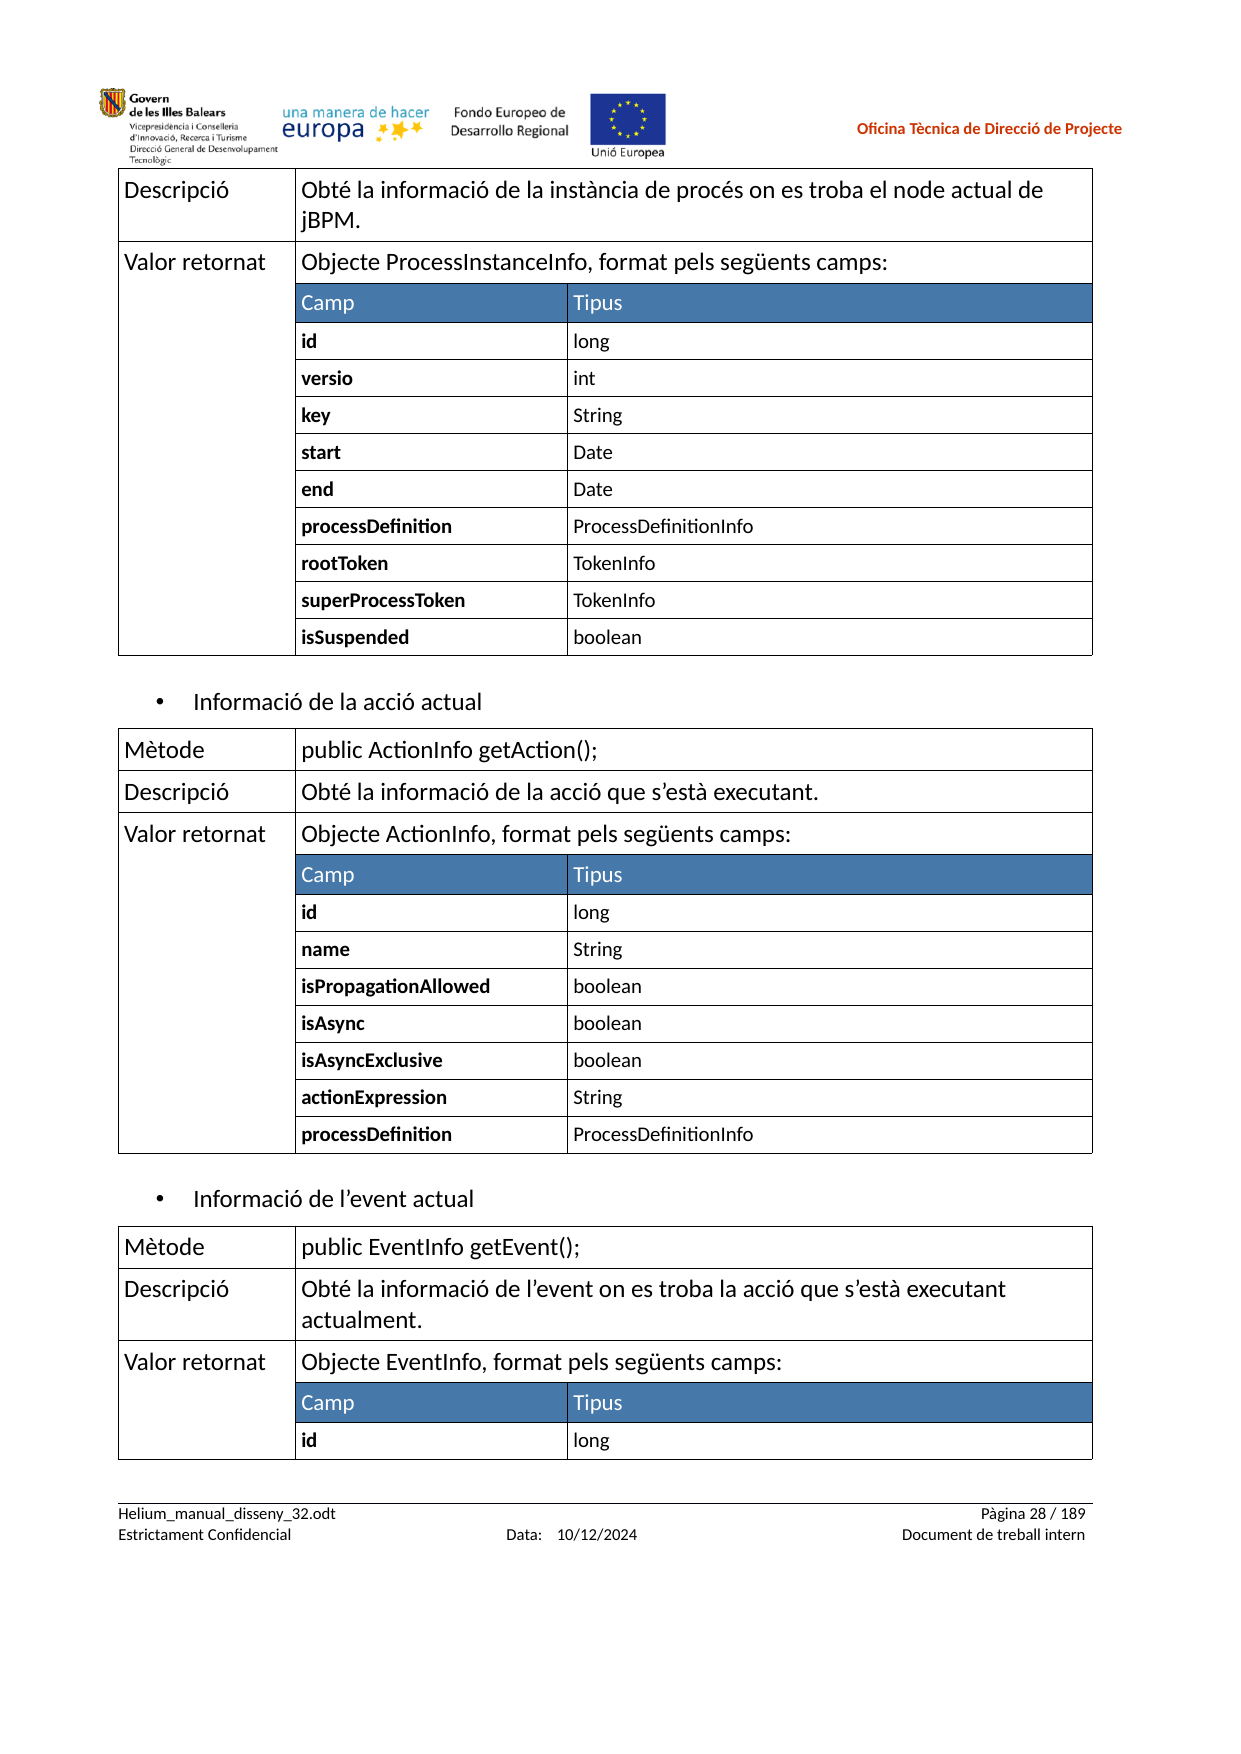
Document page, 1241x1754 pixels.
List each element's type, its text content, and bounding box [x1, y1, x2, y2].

table_cell String [568, 932, 1092, 968]
table_cell Descripció [119, 1269, 295, 1340]
table_cell TokenInfo [568, 545, 1092, 581]
table_cell start [296, 434, 567, 470]
table_cell Tipus [568, 855, 1092, 894]
table_cell actionExpression [296, 1080, 567, 1116]
table_cell key [296, 397, 567, 433]
table_cell Obté la informació de l’event on es troba la acció que s’està executant actualment. [296, 1269, 1092, 1340]
table_cell Tipus [568, 284, 1092, 322]
table_cell long [568, 323, 1092, 359]
table_cell id [296, 323, 567, 359]
table_cell Date [568, 471, 1092, 507]
table_cell long [568, 1423, 1092, 1459]
table_cell isPropagationAllowed [296, 969, 567, 1005]
table_header public ActionInfo getAction(); [296, 729, 1092, 770]
table_cell rootToken [296, 545, 567, 581]
table_cell String [568, 397, 1092, 433]
table_cell Descripció [119, 771, 295, 812]
table_header Mètode [119, 729, 295, 770]
table_cell name [296, 932, 567, 968]
table_cell isAsync [296, 1006, 567, 1042]
table_cell processDefinition [296, 508, 567, 544]
table_header Mètode [119, 1227, 295, 1268]
table_cell superProcessToken [296, 582, 567, 618]
table_cell Objecte ActionInfo, format pels següents camps: [296, 813, 1092, 854]
table_cell Valor retornat [119, 1341, 295, 1459]
table_cell ProcessDefinitionInfo [568, 508, 1092, 544]
table_cell ProcessDefinitionInfo [568, 1117, 1092, 1153]
table_cell boolean [568, 1006, 1092, 1042]
table_cell id [296, 1423, 567, 1459]
table_cell Camp [296, 855, 567, 894]
table_cell Date [568, 434, 1092, 470]
table_cell versio [296, 360, 567, 396]
table_cell Obté la informació de la acció que s’està executant. [296, 771, 1092, 812]
table_cell isAsyncExclusive [296, 1043, 567, 1079]
table_cell end [296, 471, 567, 507]
table_cell boolean [568, 969, 1092, 1005]
table_cell boolean [568, 1043, 1092, 1079]
table_cell Obté la informació de la instància de procés on es troba el node actual de jBPM. [296, 169, 1092, 241]
table_cell Descripció [119, 169, 295, 241]
table_cell isSuspended [296, 619, 567, 655]
list Informació de l’event actual [156, 1183, 1122, 1214]
picture [99, 87, 668, 166]
table_cell boolean [568, 619, 1092, 655]
table_cell long [568, 895, 1092, 931]
table_cell Valor retornat [119, 813, 295, 1153]
table_cell Valor retornat [119, 242, 295, 655]
list Informació de la acció actual [156, 686, 1122, 716]
table_cell Camp [296, 1383, 567, 1422]
table_cell Objecte ProcessInstanceInfo, format pels següents camps: [296, 242, 1092, 283]
table_cell String [568, 1080, 1092, 1116]
table_cell Camp [296, 284, 567, 322]
table_cell TokenInfo [568, 582, 1092, 618]
table_header public EventInfo getEvent(); [296, 1227, 1092, 1268]
table_cell int [568, 360, 1092, 396]
table_cell Objecte EventInfo, format pels següents camps: [296, 1341, 1092, 1382]
table_cell Tipus [568, 1383, 1092, 1422]
table_cell id [296, 895, 567, 931]
table_cell processDefinition [296, 1117, 567, 1153]
